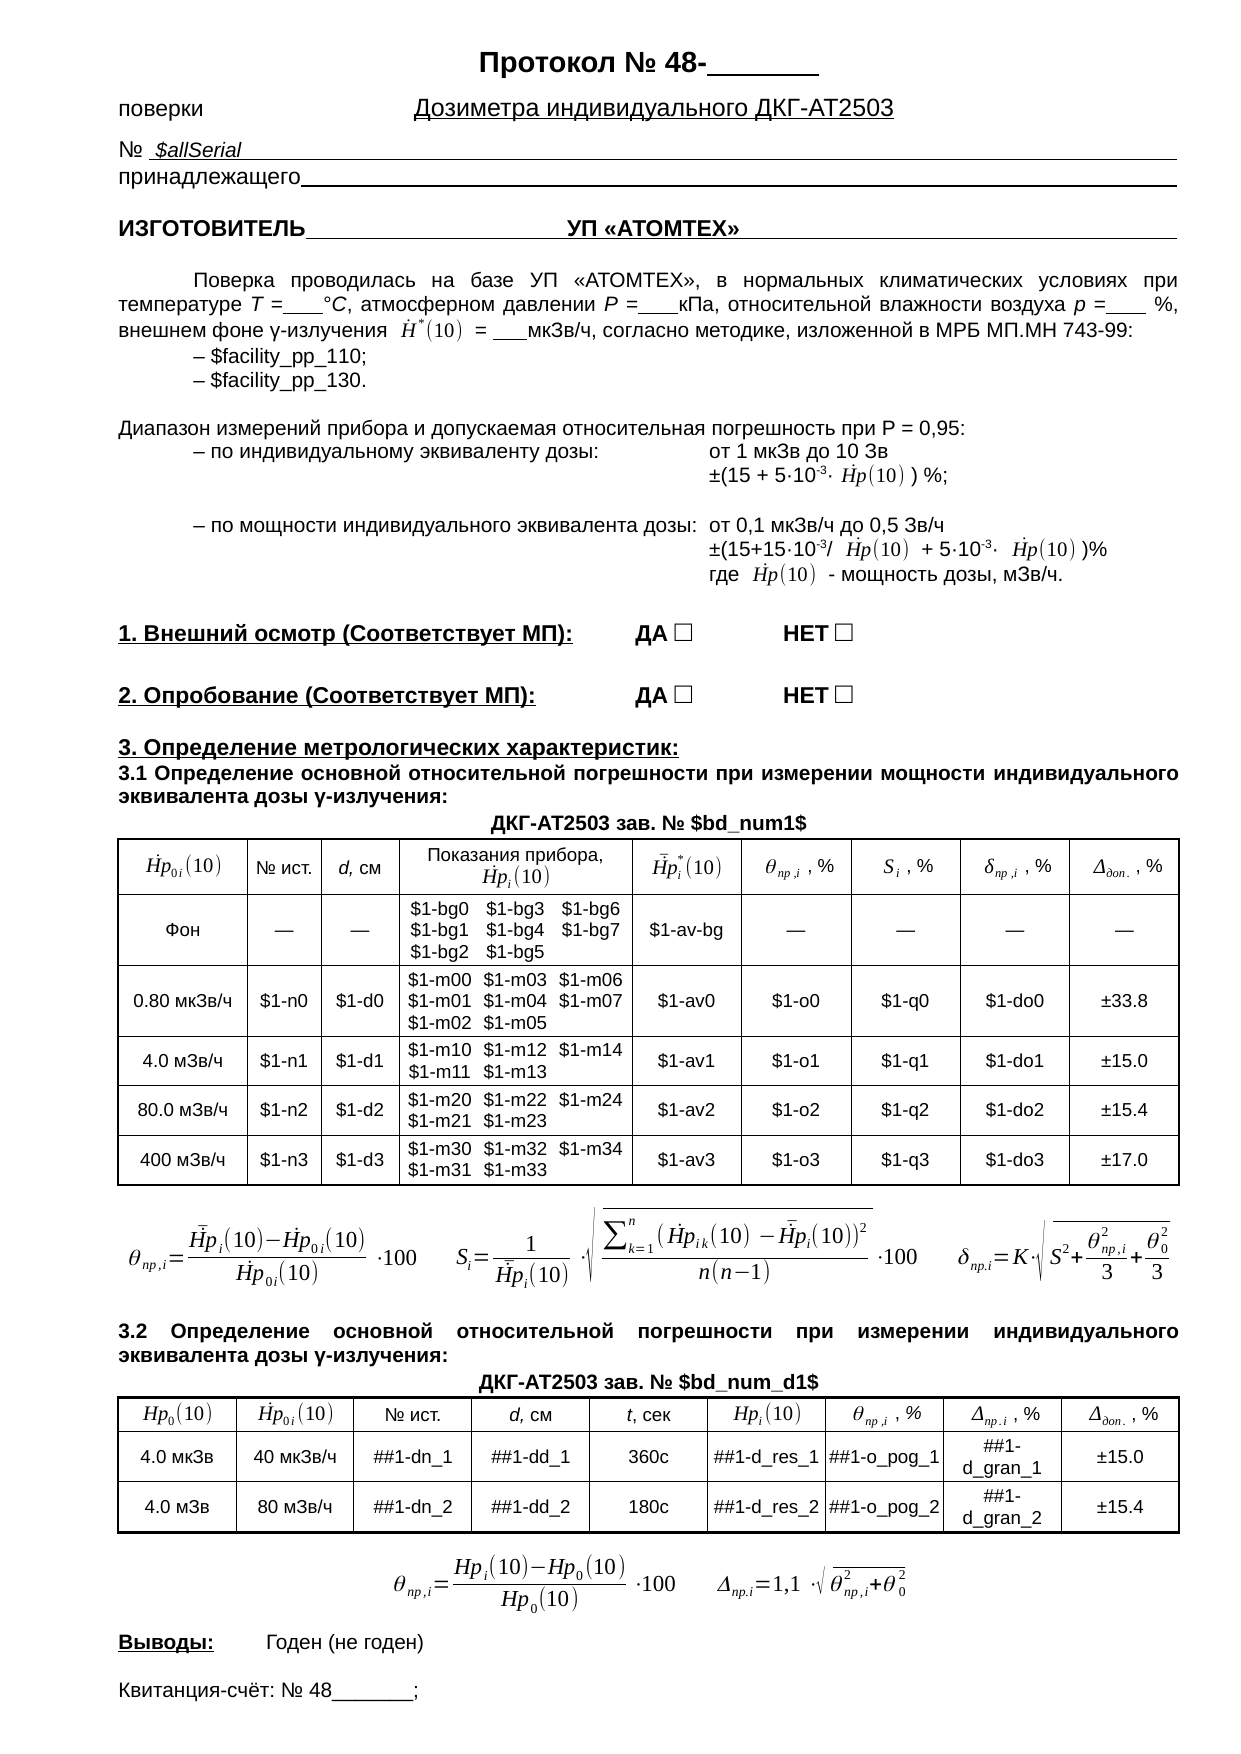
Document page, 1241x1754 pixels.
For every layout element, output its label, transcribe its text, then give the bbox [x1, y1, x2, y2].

table_cell № ист. [354, 1399, 471, 1431]
table_cell $1-m10 $1-m11 $1-m12 $1-m13 $1-m14 [400, 1037, 632, 1085]
text ±(15 + 5·10-3·) %; [118, 463, 1179, 489]
table_cell , % [1070, 840, 1178, 894]
table_cell 80.0 мЗв/ч [119, 1086, 247, 1134]
table_cell $1-o1 [742, 1037, 851, 1085]
table_cell ##1-d_res_1 [708, 1432, 825, 1481]
text – $facility_pp_130. [118, 367, 1179, 391]
table_cell $1-d2 [322, 1086, 399, 1134]
text где - мощность дозы, мЗв/ч. [118, 562, 1179, 588]
table_cell 80 мЗв/ч [237, 1482, 353, 1531]
table_cell ##1-d_res_2 [708, 1482, 825, 1531]
text Квитанция-счёт: № 48_______; [118, 1678, 1179, 1702]
table_cell , % [944, 1399, 1061, 1431]
table_cell — [742, 895, 851, 965]
table_cell [708, 1399, 825, 1431]
text – по мощности индивидуального эквивалента дозы: от 0,1 мкЗв/ч до 0,5 Зв/ч [118, 513, 1179, 537]
table_cell $1-m30 $1-m31 $1-m32 $1-m33 $1-m34 [400, 1136, 632, 1184]
table_cell ##1-dn_2 [354, 1482, 471, 1531]
table_cell $1-q2 [852, 1086, 960, 1134]
table_cell $1-av1 [633, 1037, 741, 1085]
table_cell ±15.0 [1062, 1432, 1178, 1481]
table_cell $1-o3 [742, 1136, 851, 1184]
table_cell [237, 1399, 353, 1431]
table_cell $1-av3 [633, 1136, 741, 1184]
text ИЗГОТОВИТЕЛЬ УП «АТОМТЕХ» [118, 215, 1179, 242]
text 1. Внешний осмотр (Соответствует МП): ДА □ НЕТ □ [118, 614, 1179, 648]
text – по индивидуальному эквиваленту дозы: от 1 мкЗв до 10 Зв [118, 439, 1179, 463]
table_cell , % [1062, 1399, 1178, 1431]
table_cell 400 мЗв/ч [119, 1136, 247, 1184]
table_cell 40 мкЗв/ч [237, 1432, 353, 1481]
table_cell ##1-dd_1 [472, 1432, 589, 1481]
table_cell ##1-d_gran_1 [944, 1432, 1061, 1481]
text – $facility_pp_110; [118, 343, 1179, 367]
table_cell ±15.4 [1070, 1086, 1178, 1134]
table_cell Показания прибора, [400, 840, 632, 894]
text 3. Определение метрологических характеристик: [118, 734, 1179, 760]
table_cell $1-do1 [961, 1037, 1069, 1085]
table_cell — [322, 895, 399, 965]
table_cell 4.0 мЗв/ч [119, 1037, 247, 1085]
table_cell 0.80 мкЗв/ч [119, 966, 247, 1036]
table_cell 4.0 мЗв [119, 1482, 236, 1531]
table_cell $1-n2 [248, 1086, 321, 1134]
text 3.2 Определение основной относительной погрешности при измерении индивидуального эквивалента дозы γ-излучения: [118, 1318, 1179, 1366]
table_cell $1-o0 [742, 966, 851, 1036]
table_cell , % [852, 840, 960, 894]
text Диапазон измерений прибора и допускаемая относительная погрешность при Р = 0,95: [118, 415, 1179, 439]
table_cell $1-do0 [961, 966, 1069, 1036]
table_cell ±15.4 [1062, 1482, 1178, 1531]
table_cell ##1-o_pog_2 [826, 1482, 943, 1531]
table_cell , % [826, 1399, 943, 1431]
table_cell $1-d0 [322, 966, 399, 1036]
table_cell $1-av2 [633, 1086, 741, 1134]
table_cell $1-n3 [248, 1136, 321, 1184]
text ±(15+15·10-3/ + 5·10-3· )% [118, 537, 1179, 562]
table_cell d, см [472, 1399, 589, 1431]
table_cell $1-m00 $1-m01 $1-m02 $1-m03 $1-m04 $1-m05 $1-m06 $1-m07 [400, 966, 632, 1036]
table_cell ±15.0 [1070, 1037, 1178, 1085]
table_cell — [961, 895, 1069, 965]
table_cell , % [742, 840, 851, 894]
table_cell d, см [322, 840, 399, 894]
table_cell 360c [590, 1432, 707, 1481]
table_cell $1-av0 [633, 966, 741, 1036]
table_cell [119, 840, 247, 894]
table_cell 180c [590, 1482, 707, 1531]
table_cell — [248, 895, 321, 965]
table_cell $1-q1 [852, 1037, 960, 1085]
table_cell $1-o2 [742, 1086, 851, 1134]
table_cell [633, 840, 741, 894]
text принадлежащего [118, 163, 1179, 189]
text Протокол № 48- [88, 45, 1179, 79]
table_cell $1-n0 [248, 966, 321, 1036]
table_cell $1-d3 [322, 1136, 399, 1184]
text Выводы: Годен (не годен) [118, 1630, 1179, 1654]
table_cell t, сек [590, 1399, 707, 1431]
table_header ДКГ-АТ2503 зав. № $bd_num_d1$ [118, 1366, 1179, 1396]
table_cell $1-d1 [322, 1037, 399, 1085]
table_cell ##1-dd_2 [472, 1482, 589, 1531]
table_cell ##1-dn_1 [354, 1432, 471, 1481]
text 3.1 Определение основной относительной погрешности при измерении мощности индивидуального эквивалента дозы γ-излучения: [118, 760, 1179, 808]
table_cell — [1070, 895, 1178, 965]
table_cell № ист. [248, 840, 321, 894]
text 2. Опробование (Соответствует МП): ДА □ НЕТ □ [118, 676, 1179, 710]
table_cell $1-bg0 $1-bg1 $1-bg2 $1-bg3 $1-bg4 $1-bg5 $1-bg6 $1-bg7 [400, 895, 632, 965]
table_cell ##1-o_pog_1 [826, 1432, 943, 1481]
table_header ДКГ-АТ2503 зав. № $bd_num1$ [118, 808, 1179, 838]
table_cell $1-av-bg [633, 895, 741, 965]
table_cell $1-do2 [961, 1086, 1069, 1134]
table_cell Фон [119, 895, 247, 965]
table_cell ±33.8 [1070, 966, 1178, 1036]
table_cell $1-q3 [852, 1136, 960, 1184]
table_cell ##1-d_gran_2 [944, 1482, 1061, 1531]
table_cell , % [961, 840, 1069, 894]
table_cell ±17.0 [1070, 1136, 1178, 1184]
table_cell $1-n1 [248, 1037, 321, 1085]
text № $allSerial [118, 136, 1179, 163]
table_cell [119, 1399, 236, 1431]
text поверки Дозиметра индивидуального ДКГ-АТ2503 [118, 93, 1179, 122]
table_cell $1-m20 $1-m21 $1-m22 $1-m23 $1-m24 [400, 1086, 632, 1134]
table_cell $1-do3 [961, 1136, 1069, 1184]
text Поверка проводилась на базе УП «АТОМТЕХ», в нормальных климатических условиях при температуре Т = °С, атмосферном давлении Р = кПа, относительной влажности воздуха р = %, внешнем фоне γ-излучения = мкЗв/ч, согласно методике, изложенной в МРБ МП.МН 743-99: [118, 268, 1179, 343]
table_cell 4.0 мкЗв [119, 1432, 236, 1481]
table_cell $1-q0 [852, 966, 960, 1036]
table_cell — [852, 895, 960, 965]
